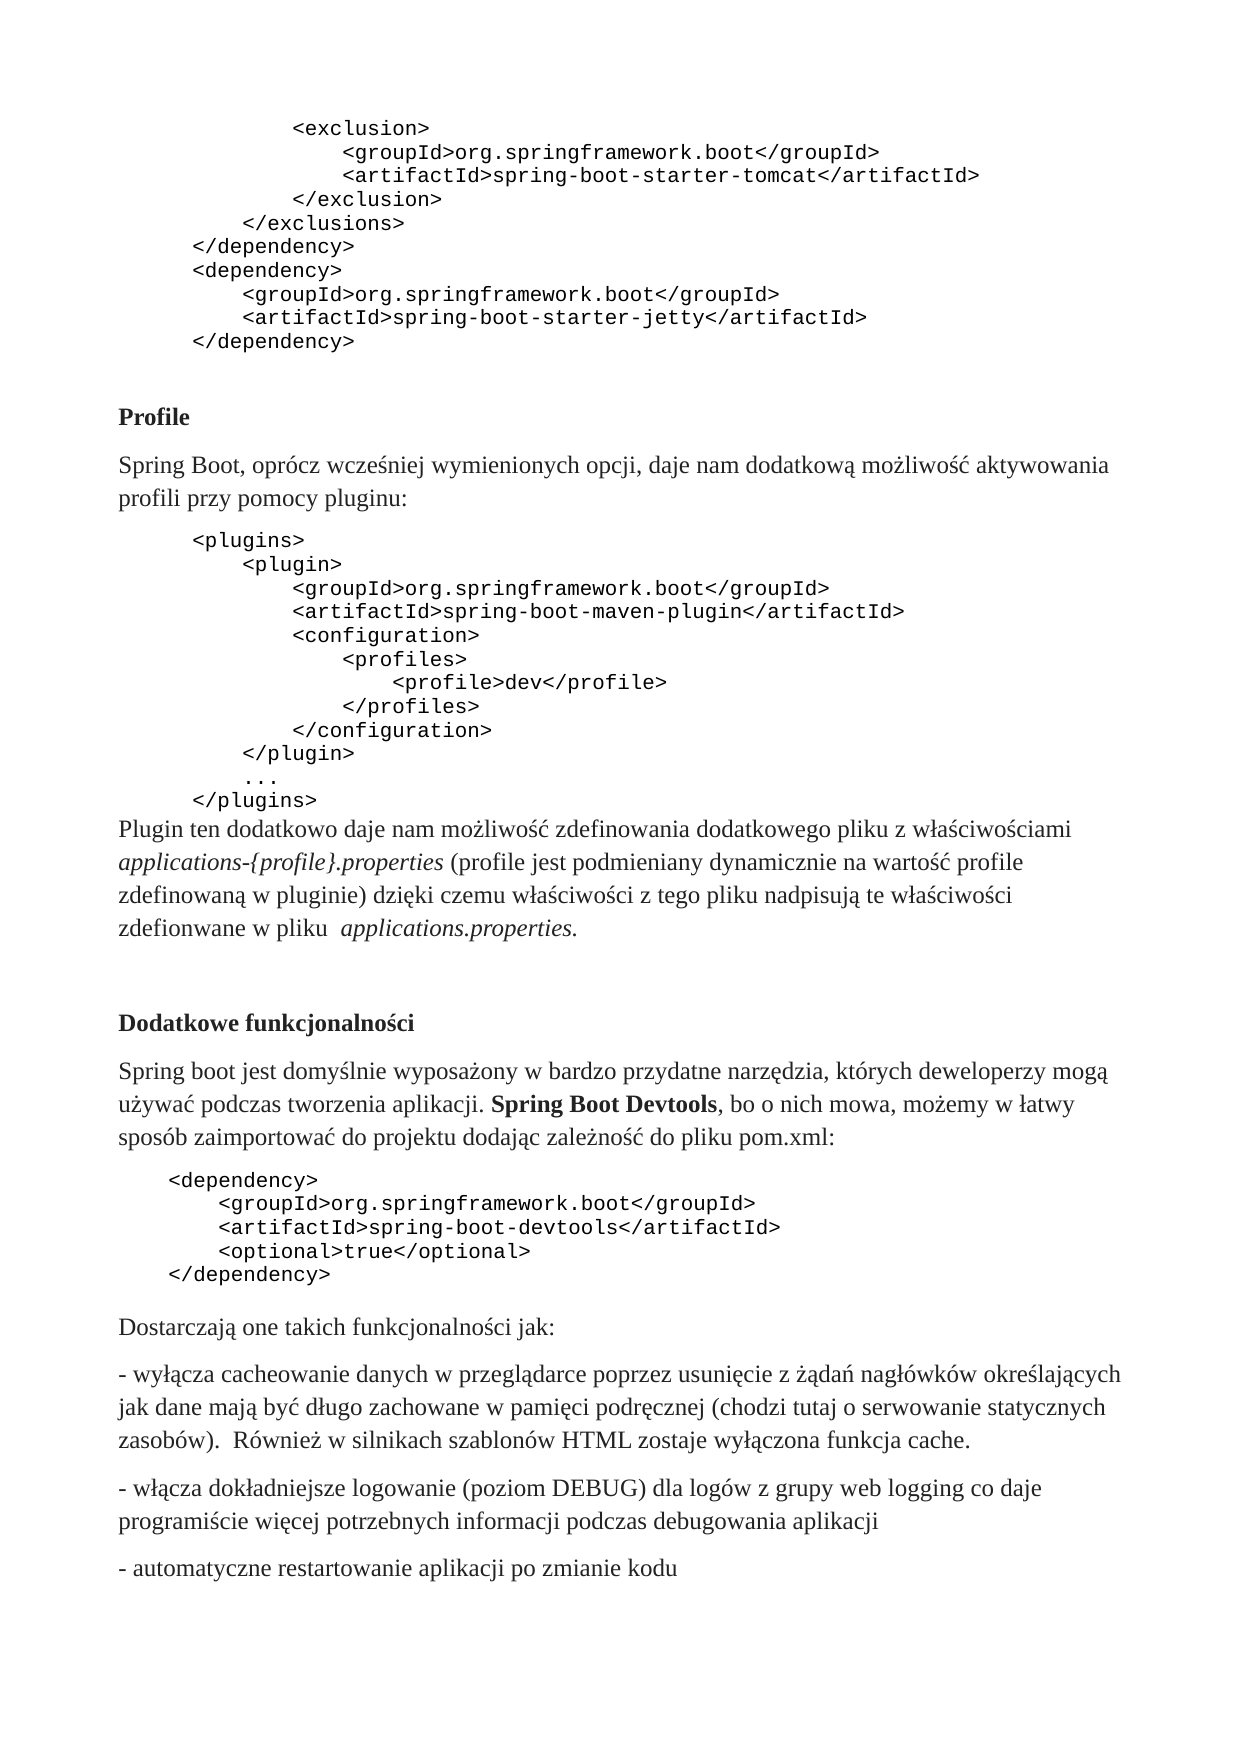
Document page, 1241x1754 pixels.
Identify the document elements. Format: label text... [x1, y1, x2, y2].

text <groupId>org.springframework.boot</groupId> [118, 1193, 1122, 1217]
text - wyłącza cacheowanie danych w przeglądarce poprzez usunięcie z żądań nagłówków określających jak dane mają być długo zachowane w pamięci podręcznej (chodzi tutaj o serwowanie statycznych zasobów). Również w silnikach szablonów HTML zostaje wyłączona funkcja cache. [118, 1359, 1122, 1454]
text <configuration> [192, 625, 1122, 649]
text <dependency> [118, 1170, 1122, 1193]
text Spring Boot, oprócz wcześniej wymienionych opcji, daje nam dodatkową możliwość aktywowania profili przy pomocy pluginu: [118, 450, 1122, 512]
text <artifactId>spring-boot-starter-jetty</artifactId> [192, 307, 1122, 331]
text <groupId>org.springframework.boot</groupId> [192, 142, 1122, 165]
text Plugin ten dodatkowo daje nam możliwość zdefinowania dodatkowego pliku z właściwościami applications-{profile}.properties (profile jest podmieniany dynamicznie na wartość profile zdefinowaną w pluginie) dzięki czemu właściwości z tego pliku nadpisują te właściwości zdefionwane w pliku applications.properties. [118, 814, 1122, 942]
text <exclusion> [192, 118, 1122, 142]
text Dodatkowe funkcjonalności [118, 1008, 1122, 1037]
text <groupId>org.springframework.boot</groupId> [192, 578, 1122, 601]
text </dependency> [192, 331, 1122, 354]
text <groupId>org.springframework.boot</groupId> [192, 284, 1122, 307]
text Spring boot jest domyślnie wyposażony w bardzo przydatne narzędzia, których deweloperzy mogą używać podczas tworzenia aplikacji. Spring Boot Devtools, bo o nich mowa, możemy w łatwy sposób zaimportować do projektu dodając zależność do pliku pom.xml: [118, 1056, 1122, 1151]
text <dependency> [192, 260, 1122, 284]
text <artifactId>spring-boot-starter-tomcat</artifactId> [192, 165, 1122, 189]
text <plugin> [192, 554, 1122, 578]
text </configuration> [192, 719, 1122, 743]
text </dependency> [118, 1264, 1122, 1288]
text ... [192, 767, 1122, 791]
text <optional>true</optional> [118, 1241, 1122, 1264]
text </dependency> [192, 236, 1122, 260]
text <plugins> [192, 530, 1122, 554]
text <profiles> [192, 649, 1122, 672]
text <artifactId>spring-boot-maven-plugin</artifactId> [192, 601, 1122, 625]
text - automatyczne restartowanie aplikacji po zmianie kodu [118, 1553, 1122, 1582]
text </exclusion> [192, 189, 1122, 213]
text Dostarczają one takich funkcjonalności jak: [118, 1312, 1122, 1340]
text <profile>dev</profile> [192, 672, 1122, 696]
text - włącza dokładniejsze logowanie (poziom DEBUG) dla logów z grupy web logging co daje programiście więcej potrzebnych informacji podczas debugowania aplikacji [118, 1473, 1122, 1534]
text <artifactId>spring-boot-devtools</artifactId> [118, 1217, 1122, 1241]
text </plugins> [192, 791, 1122, 814]
text </exclusions> [192, 213, 1122, 236]
text </plugin> [192, 743, 1122, 767]
text Profile [118, 402, 1122, 431]
text </profiles> [192, 696, 1122, 719]
